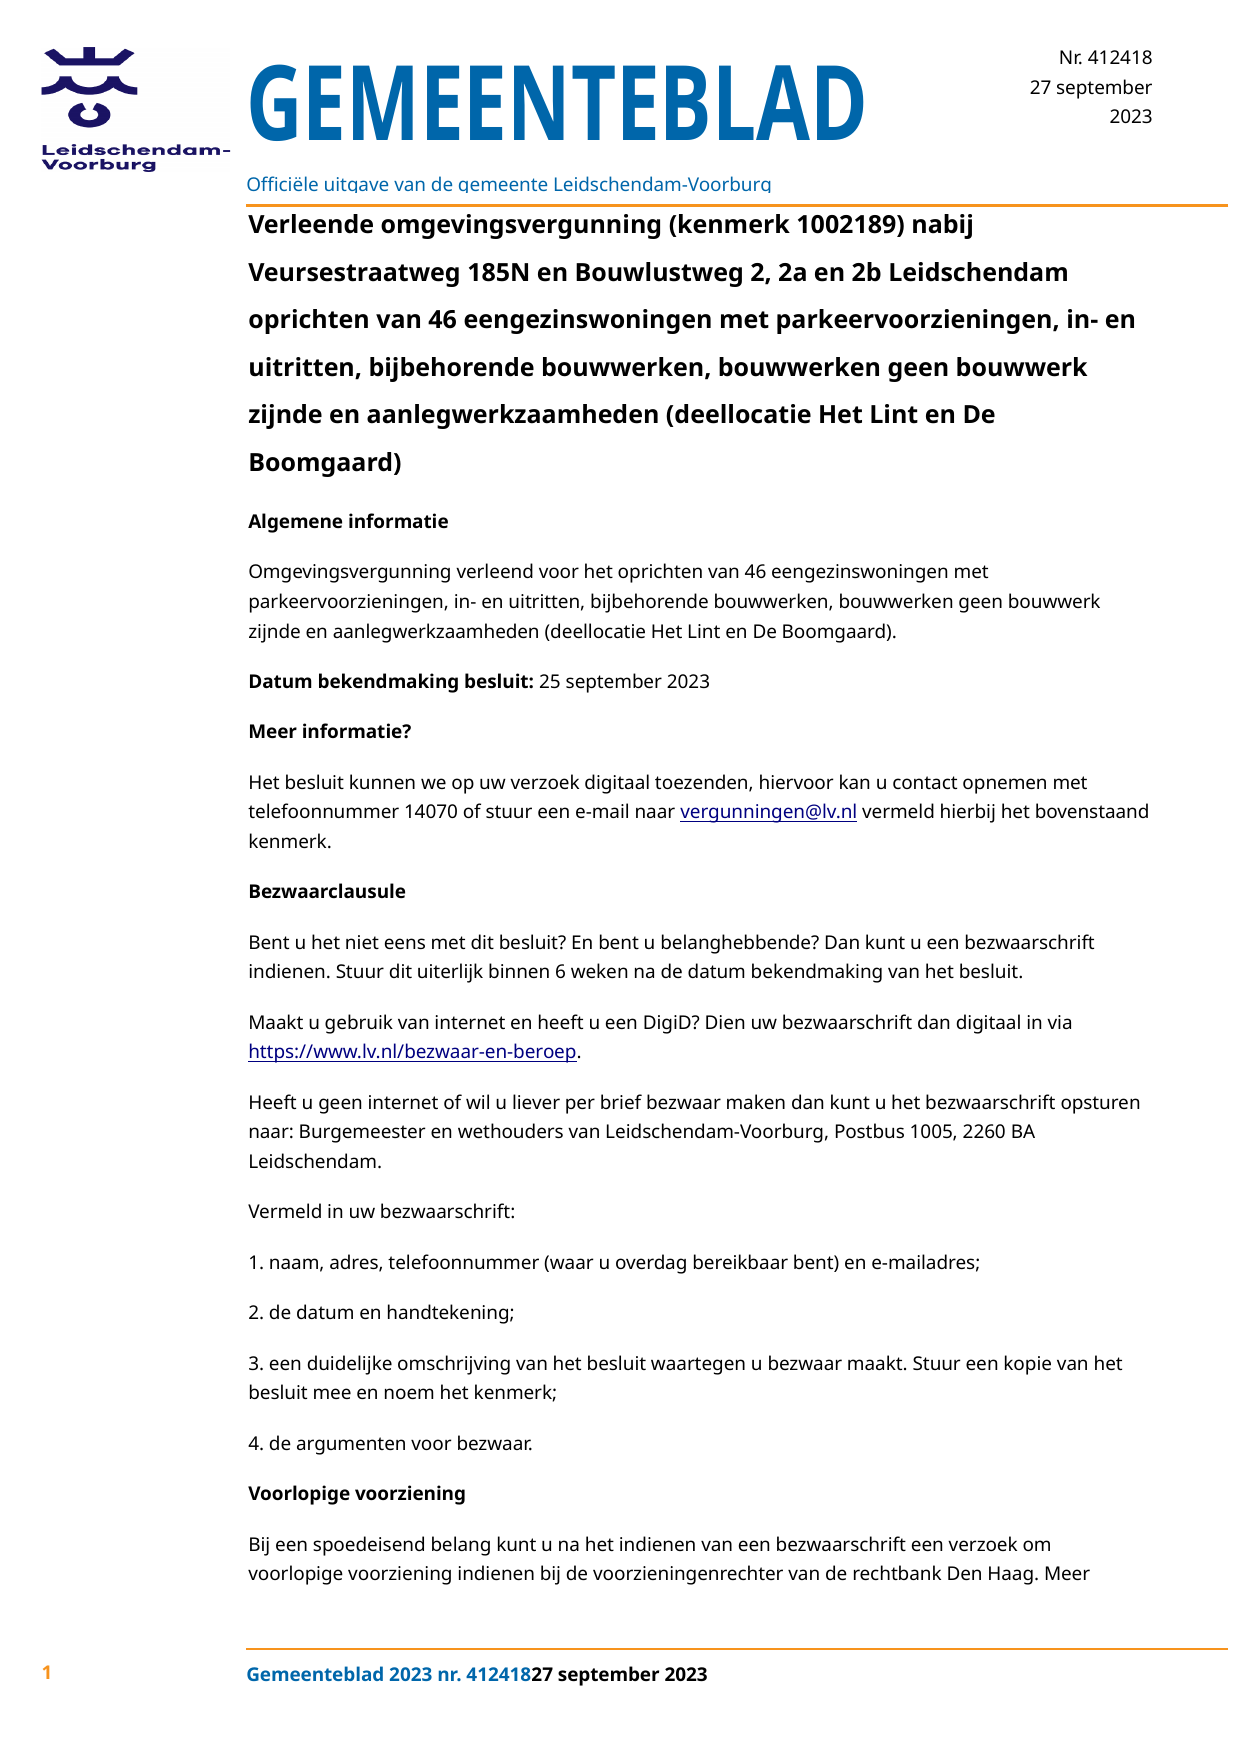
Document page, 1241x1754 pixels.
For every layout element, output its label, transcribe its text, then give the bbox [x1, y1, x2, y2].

text Bij een spoedeisend belang kunt u na het indienen van een bezwaarschrift een verzoek om voorlopige voorziening indienen bij de voorzieningenrechter van de rechtbank Den Haag. Meer [248, 1531, 1152, 1586]
text Meer informatie? [248, 719, 1152, 744]
text Bezwaarclausule [248, 879, 1152, 904]
text Verleende omgevingsvergunning (kenmerk 1002189) nabij Veursestraatweg 185N en Bouwlustweg 2, 2a en 2b Leidschendam oprichten van 46 eengezinswoningen met parkeervoorzieningen, in- en uitritten, bijbehorende bouwwerken, bouwwerken geen bouwwerk zijnde en aanlegwerkzaamheden (deellocatie Het Lint en De Boomgaard) [248, 207, 1152, 479]
text 1. naam, adres, telefoonnummer (waar u overdag bereikbaar bent) en e-mailadres; [248, 1249, 1152, 1275]
text 4. de argumenten voor bezwaar. [248, 1430, 1152, 1456]
text Datum bekendmaking besluit: 25 september 2023 [248, 668, 1152, 694]
picture [41, 47, 231, 172]
text Voorlopige voorziening [248, 1480, 1152, 1506]
text Omgevingsvergunning verleend voor het oprichten van 46 eengezinswoningen met parkeervoorzieningen, in- en uitritten, bijbehorende bouwwerken, bouwwerken geen bouwwerk zijnde en aanlegwerkzaamheden (deellocatie Het Lint en De Boomgaard). [248, 559, 1152, 644]
text Vermeld in uw bezwaarschrift: [248, 1199, 1152, 1224]
text 2. de datum en handtekening; [248, 1299, 1152, 1325]
text 3. een duidelijke omschrijving van het besluit waartegen u bezwaar maakt. Stuur een kopie van het besluit mee en noem het kenmerk; [248, 1350, 1152, 1405]
text Maakt u gebruik van internet en heeft u een DigiD? Dien uw bezwaarschrift dan digitaal in via https://www.lv.nl/bezwaar-en-beroep. [248, 1009, 1152, 1064]
text Algemene informatie [248, 508, 1152, 534]
text Heeft u geen internet of wil u liever per brief bezwaar maken dan kunt u het bezwaarschrift opsturen naar: Burgemeester en wethouders van Leidschendam-Voorburg, Postbus 1005, 2260 BA Leidschendam. [248, 1089, 1152, 1174]
text Bent u het niet eens met dit besluit? En bent u belanghebbende? Dan kunt u een bezwaarschrift indienen. Stuur dit uiterlijk binnen 6 weken na de datum bekendmaking van het besluit. [248, 929, 1152, 984]
text Het besluit kunnen we op uw verzoek digitaal toezenden, hiervoor kan u contact opnemen met telefoonnummer 14070 of stuur een e-mail naar vergunningen@lv.nl vermeld hierbij het bovenstaand kenmerk. [248, 769, 1152, 854]
